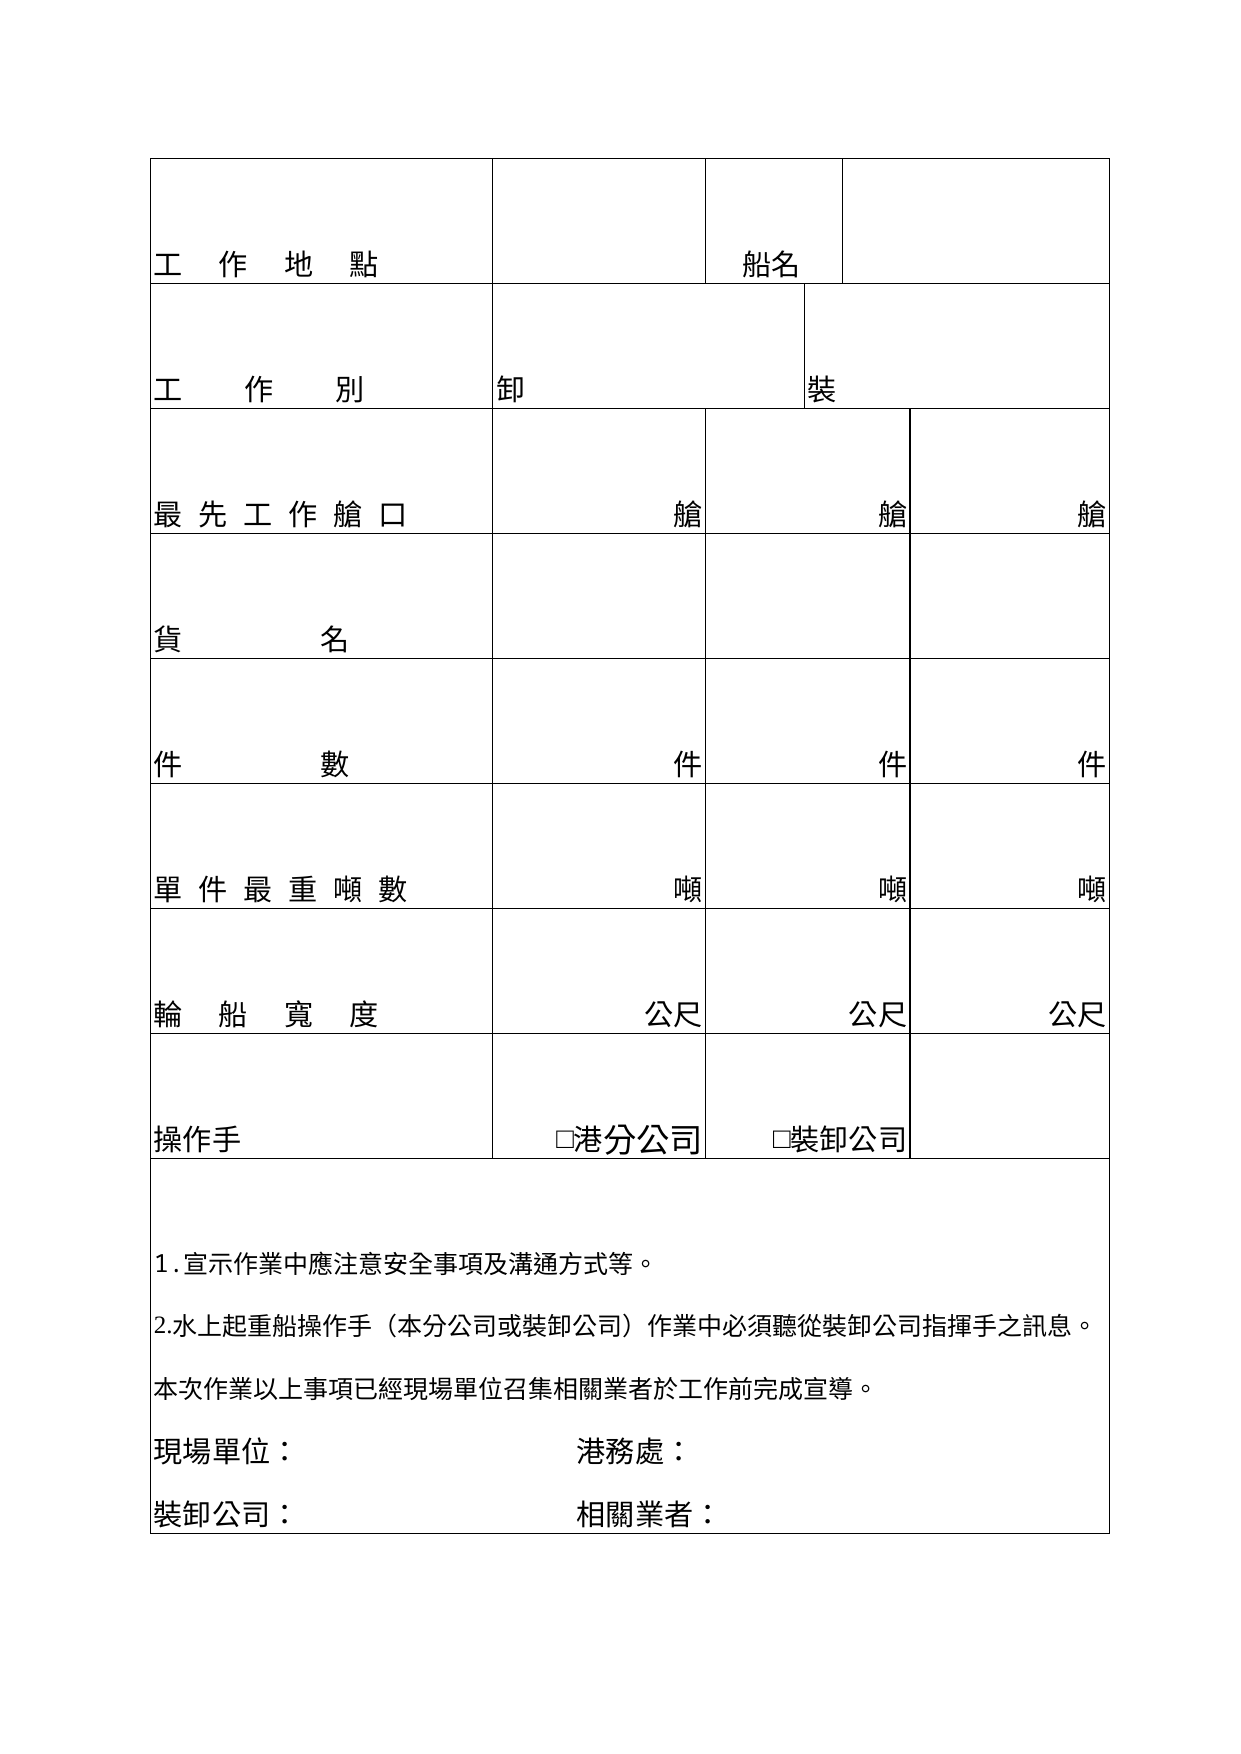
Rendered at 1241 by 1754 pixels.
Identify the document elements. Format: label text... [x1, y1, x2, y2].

table_header [493, 159, 705, 283]
table_cell 卸 [493, 284, 804, 408]
table_cell 公尺 [911, 909, 1109, 1033]
table_cell [706, 534, 909, 658]
table_cell 貨名 [151, 534, 492, 658]
table_cell □裝卸公司 [706, 1034, 909, 1158]
table_cell 件 [911, 659, 1109, 783]
table_cell 公尺 [493, 909, 705, 1033]
table_cell 1.宣示作業中應注意安全事項及溝通方式等。 2.水上起重船操作手（本分公司或裝卸公司）作業中必須聽從裝卸公司指揮手之訊息。 本次作業以上事項已經現場單位召集相關業者於工作前完成宣導。 現場單位： 港務處： 裝卸公司： 相關業者： [151, 1159, 1109, 1533]
table_cell 單件最重噸數 [151, 784, 492, 908]
table_cell 艙 [911, 409, 1109, 533]
table_cell 件 [706, 659, 909, 783]
table_cell 噸 [911, 784, 1109, 908]
table_cell 噸 [493, 784, 705, 908]
table_cell 件 [493, 659, 705, 783]
table_cell 艙 [493, 409, 705, 533]
table_cell 工作別 [151, 284, 492, 408]
table_cell 噸 [706, 784, 909, 908]
table_header 工作地點 [151, 159, 492, 283]
table_cell 公尺 [706, 909, 909, 1033]
table_cell 件數 [151, 659, 492, 783]
table_cell [911, 534, 1109, 658]
table_cell □港分公司 [493, 1034, 705, 1158]
table_cell 最先工作艙口 [151, 409, 492, 533]
table_header 船名 [706, 159, 842, 283]
table_cell 操作手 [151, 1034, 492, 1158]
table_cell 艙 [706, 409, 909, 533]
table_cell [493, 534, 705, 658]
table_header [843, 159, 1109, 283]
table_cell [911, 1034, 1109, 1158]
table_cell 輪船寬度 [151, 909, 492, 1033]
table_cell 裝 [805, 284, 1109, 408]
